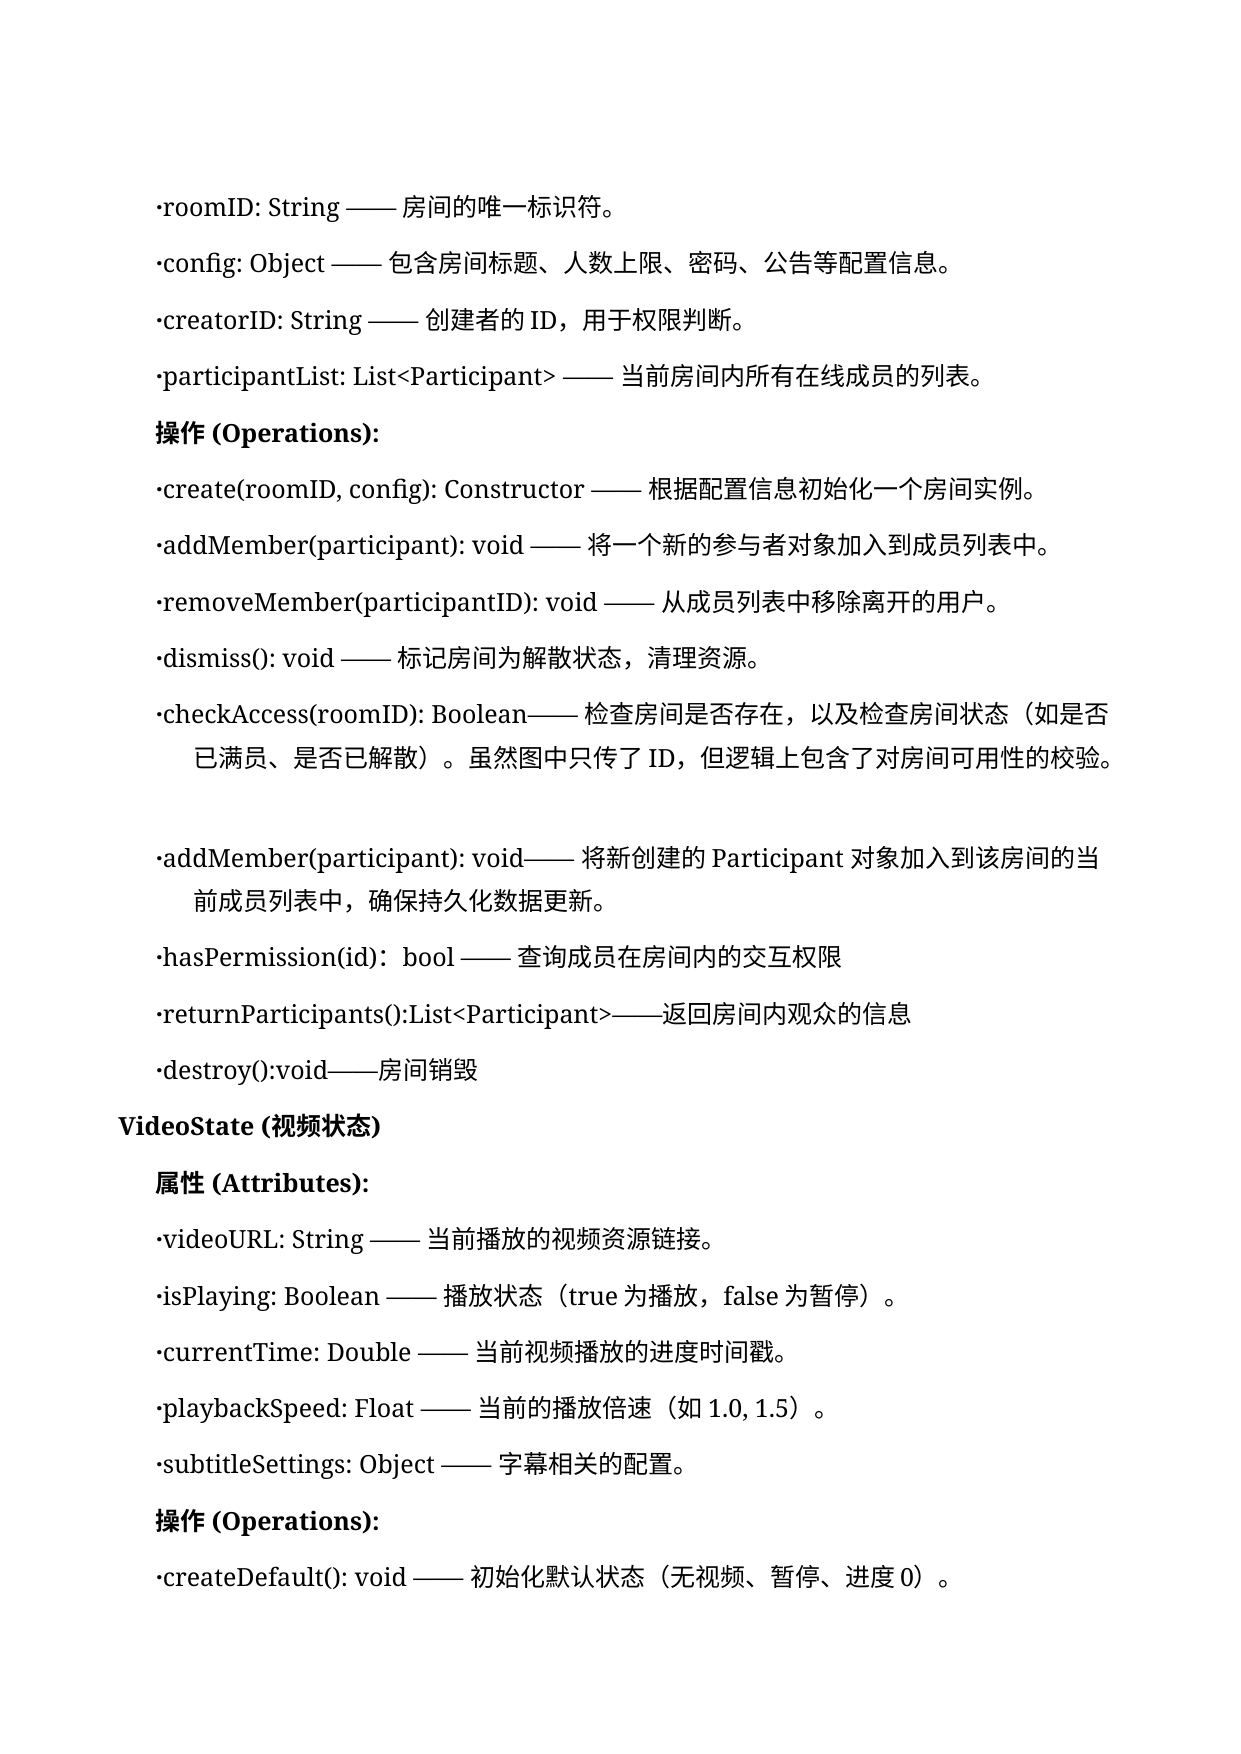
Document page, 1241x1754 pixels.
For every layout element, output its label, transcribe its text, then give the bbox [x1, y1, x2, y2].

list ·isPlaying: Boolean —— 播放状态（true为播放，false为暂停）。 [156, 1276, 1122, 1312]
list ·returnParticipants():List<Participant>——返回房间内观众的信息 [156, 994, 1122, 1030]
list ·removeMember(participantID): void —— 从成员列表中移除离开的用户。 [156, 582, 1122, 618]
list ·dismiss(): void —— 标记房间为解散状态，清理资源。 [156, 638, 1122, 675]
list ·addMember(participant): void—— 将新创建的 Participant 对象加入到该房间的当前成员列表中，确保持久化数据更新。 [156, 838, 1122, 918]
list ·hasPermission(id)：bool —— 查询成员在房间内的交互权限 [156, 938, 1122, 974]
list ·createDefault(): void —— 初始化默认状态（无视频、暂停、进度0）。 [156, 1558, 1122, 1594]
list ·videoURL: String —— 当前播放的视频资源链接。 [156, 1219, 1122, 1256]
list ·create(roomID, config): Constructor —— 根据配置信息初始化一个房间实例。 [156, 469, 1122, 506]
list 操作 (Operations): [156, 1501, 1122, 1538]
list ·addMember(participant): void —— 将一个新的参与者对象加入到成员列表中。 [156, 526, 1122, 562]
list ·participantList: List<Participant> —— 当前房间内所有在线成员的列表。 [156, 357, 1122, 393]
list ·roomID: String —— 房间的唯一标识符。 [156, 188, 1122, 224]
list ·currentTime: Double —— 当前视频播放的进度时间戳。 [156, 1332, 1122, 1368]
list ·config: Object —— 包含房间标题、人数上限、密码、公告等配置信息。 [156, 244, 1122, 280]
list ·destroy():void——房间销毁 [156, 1051, 1122, 1087]
list 操作 (Operations): [156, 413, 1122, 449]
list VideoState (视频状态) [118, 1107, 1122, 1143]
list ·playbackSpeed: Float —— 当前的播放倍速（如 1.0, 1.5）。 [156, 1389, 1122, 1425]
list ·creatorID: String —— 创建者的ID，用于权限判断。 [156, 300, 1122, 337]
list 属性 (Attributes): [156, 1163, 1122, 1199]
list ·subtitleSettings: Object —— 字幕相关的配置。 [156, 1445, 1122, 1481]
list ·checkAccess(roomID): Boolean—— 检查房间是否存在，以及检查房间状态（如是否已满员、是否已解散）。虽然图中只传了ID，但逻辑上包含了对房间可用性的校验。 [156, 695, 1122, 818]
